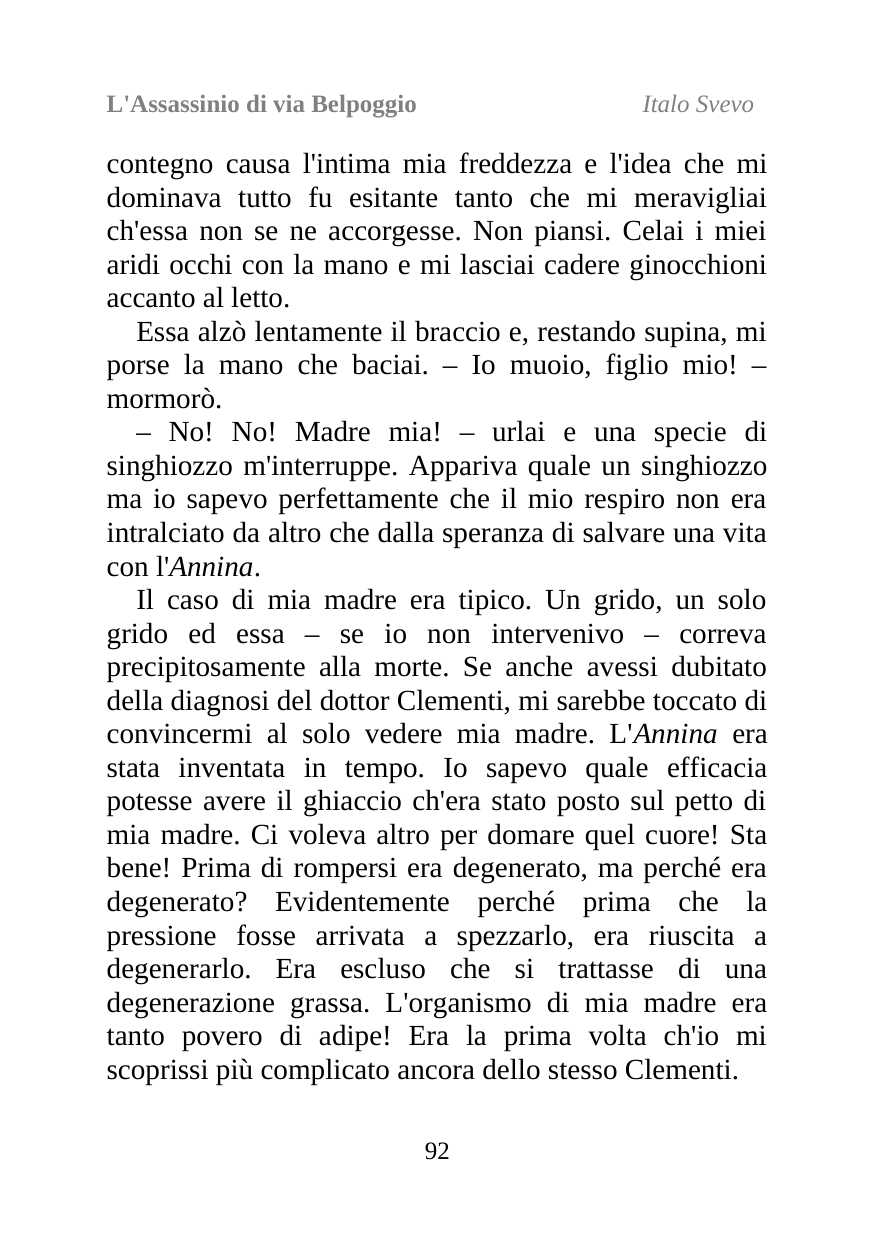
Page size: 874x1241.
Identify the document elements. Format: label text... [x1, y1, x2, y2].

text Il caso di mia madre era tipico. Un grido, un solo grido ed essa – se io non intervenivo – correva precipitosamente alla morte. Se anche avessi dubitato della diagnosi del dottor Clementi, mi sarebbe toccato di convincermi al solo vedere mia madre. L'Annina era stata inventata in tempo. Io sapevo quale efficacia potesse avere il ghiaccio ch'era stato posto sul petto di mia madre. Ci voleva altro per domare quel cuore! Sta bene! Prima di rompersi era degenerato, ma perché era degenerato? Evidentemente perché prima che la pressione fosse arrivata a spezzarlo, era riuscita a degenerarlo. Era escluso che si trattasse di una degenerazione grassa. L'organismo di mia madre era tanto povero di adipe! Era la prima volta ch'io mi scoprissi più complicato ancora dello stesso Clementi. [106, 582, 768, 1085]
text – No! No! Madre mia! – urlai e una specie di singhiozzo m'interruppe. Appariva quale un singhiozzo ma io sapevo perfettamente che il mio respiro non era intralciato da altro che dalla speranza di salvare una vita con l'Annina. [106, 414, 768, 582]
text contegno causa l'intima mia freddezza e l'idea che mi dominava tutto fu esitante tanto che mi meravigliai ch'essa non se ne accorgesse. Non piansi. Celai i miei aridi occhi con la mano e mi lasciai cadere ginocchioni accanto al letto. [106, 146, 768, 314]
text Essa alzò lentamente il braccio e, restando supina, mi porse la mano che baciai. – Io muoio, figlio mio! – mormorò. [106, 314, 768, 414]
